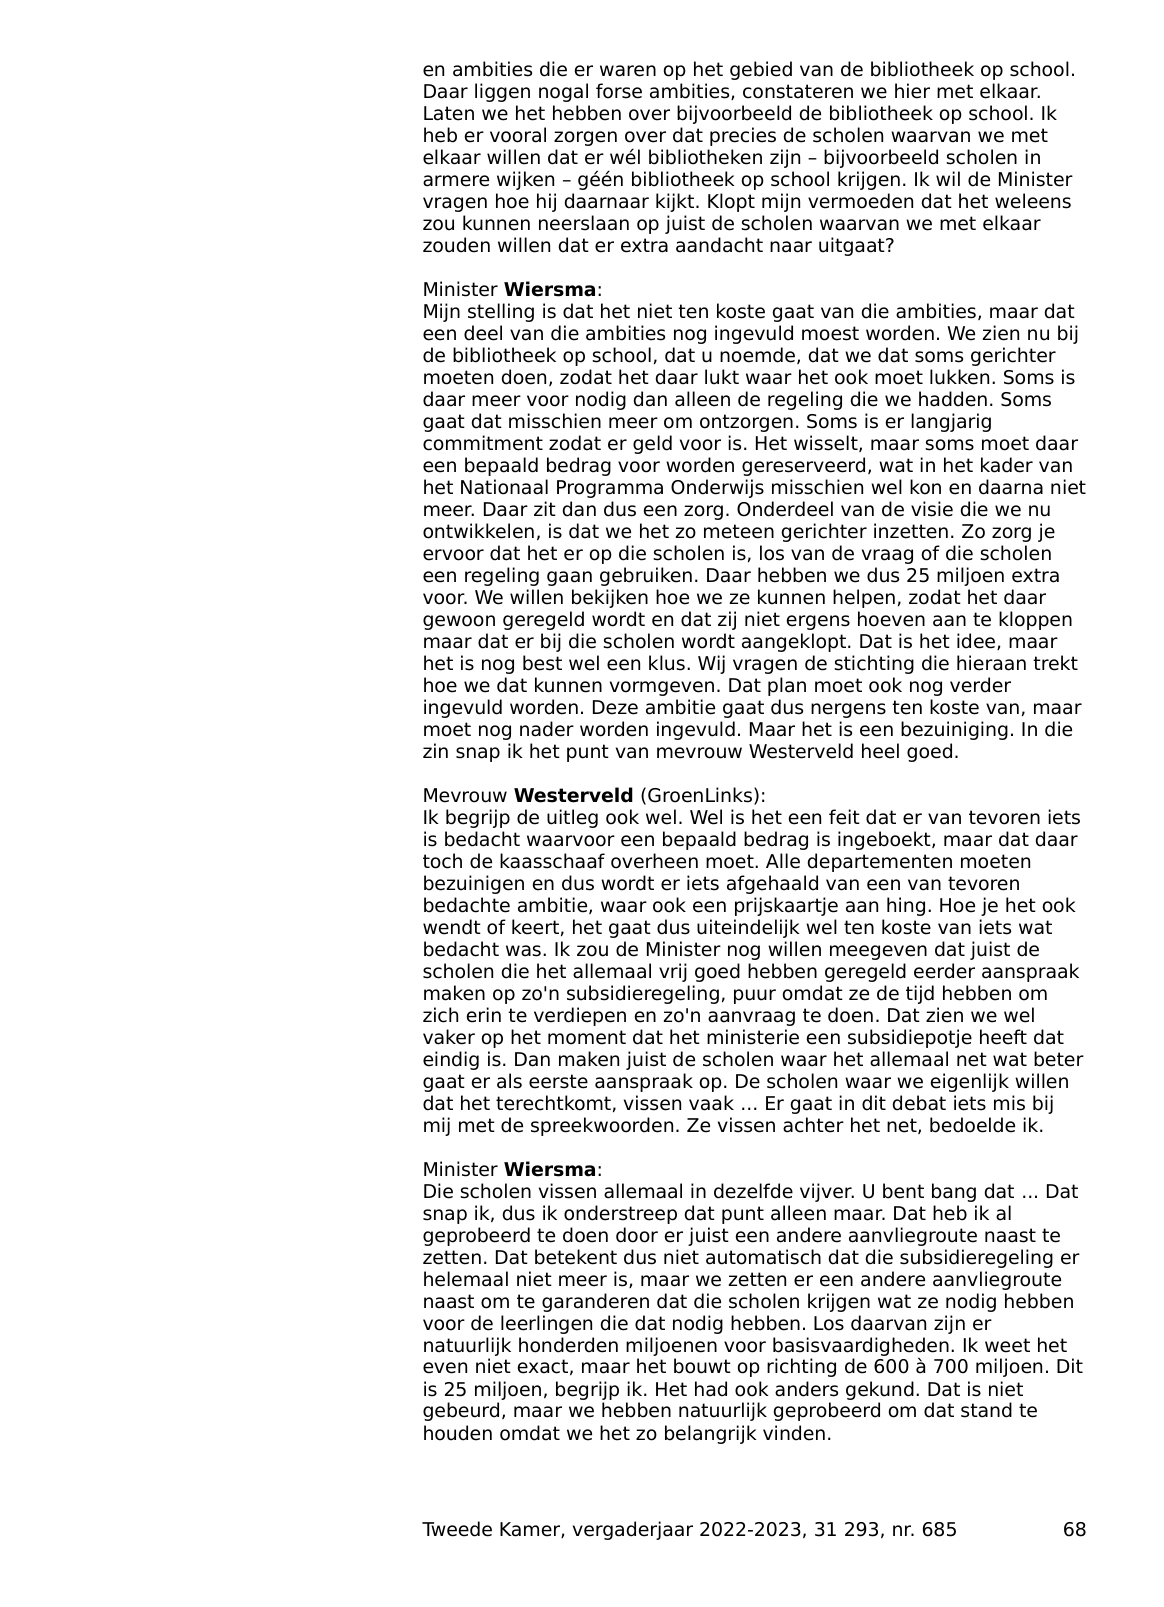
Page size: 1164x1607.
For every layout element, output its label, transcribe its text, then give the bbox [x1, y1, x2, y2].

text Ik begrijp de uitleg ook wel. Wel is het een feit dat er van tevoren iets is bedacht waarvoor een bepaald bedrag is ingeboekt, maar dat daar toch de kaasschaaf overheen moet. Alle departementen moeten bezuinigen en dus wordt er iets afgehaald van een van tevoren bedachte ambitie, waar ook een prijskaartje aan hing. Hoe je het ook wendt of keert, het gaat dus uiteindelijk wel ten koste van iets wat bedacht was. Ik zou de Minister nog willen meegeven dat juist de scholen die het allemaal vrij goed hebben geregeld eerder aanspraak maken op zo'n subsidieregeling, puur omdat ze de tijd hebben om zich erin te verdiepen en zo'n aanvraag te doen. Dat zien we wel vaker op het moment dat het ministerie een subsidiepotje heeft dat eindig is. Dan maken juist de scholen waar het allemaal net wat beter gaat er als eerste aanspraak op. De scholen waar we eigenlijk willen dat het terechtkomt, vissen vaak ... Er gaat in dit debat iets mis bij mij met de spreekwoorden. Ze vissen achter het net, bedoelde ik. [422, 807, 1087, 1136]
text Mevrouw Westerveld (GroenLinks): [422, 785, 1087, 807]
text Minister Wiersma: [422, 1159, 1087, 1181]
text Die scholen vissen allemaal in dezelfde vijver. U bent bang dat ... Dat snap ik, dus ik onderstreep dat punt alleen maar. Dat heb ik al geprobeerd te doen door er juist een andere aanvliegroute naast te zetten. Dat betekent dus niet automatisch dat die subsidieregeling er helemaal niet meer is, maar we zetten er een andere aanvliegroute naast om te garanderen dat die scholen krijgen wat ze nodig hebben voor de leerlingen die dat nodig hebben. Los daarvan zijn er natuurlijk honderden miljoenen voor basisvaardigheden. Ik weet het even niet exact, maar het bouwt op richting de 600 à 700 miljoen. Dit is 25 miljoen, begrijp ik. Het had ook anders gekund. Dat is niet gebeurd, maar we hebben natuurlijk geprobeerd om dat stand te houden omdat we het zo belangrijk vinden. [422, 1181, 1087, 1444]
text Minister Wiersma: [422, 279, 1087, 301]
text Mijn stelling is dat het niet ten koste gaat van die ambities, maar dat een deel van die ambities nog ingevuld moest worden. We zien nu bij de bibliotheek op school, dat u noemde, dat we dat soms gerichter moeten doen, zodat het daar lukt waar het ook moet lukken. Soms is daar meer voor nodig dan alleen de regeling die we hadden. Soms gaat dat misschien meer om ontzorgen. Soms is er langjarig commitment zodat er geld voor is. Het wisselt, maar soms moet daar een bepaald bedrag voor worden gereserveerd, wat in het kader van het Nationaal Programma Onderwijs misschien wel kon en daarna niet meer. Daar zit dan dus een zorg. Onderdeel van de visie die we nu ontwikkelen, is dat we het zo meteen gerichter inzetten. Zo zorg je ervoor dat het er op die scholen is, los van de vraag of die scholen een regeling gaan gebruiken. Daar hebben we dus 25 miljoen extra voor. We willen bekijken hoe we ze kunnen helpen, zodat het daar gewoon geregeld wordt en dat zij niet ergens hoeven aan te kloppen maar dat er bij die scholen wordt aangeklopt. Dat is het idee, maar het is nog best wel een klus. Wij vragen de stichting die hieraan trekt hoe we dat kunnen vormgeven. Dat plan moet ook nog verder ingevuld worden. Deze ambitie gaat dus nergens ten koste van, maar moet nog nader worden ingevuld. Maar het is een bezuiniging. In die zin snap ik het punt van mevrouw Westerveld heel goed. [422, 301, 1087, 763]
text en ambities die er waren op het gebied van de bibliotheek op school. Daar liggen nogal forse ambities, constateren we hier met elkaar. Laten we het hebben over bijvoorbeeld de bibliotheek op school. Ik heb er vooral zorgen over dat precies de scholen waarvan we met elkaar willen dat er wél bibliotheken zijn – bijvoorbeeld scholen in armere wijken – géén bibliotheek op school krijgen. Ik wil de Minister vragen hoe hij daarnaar kijkt. Klopt mijn vermoeden dat het weleens zou kunnen neerslaan op juist de scholen waarvan we met elkaar zouden willen dat er extra aandacht naar uitgaat? [422, 59, 1087, 257]
